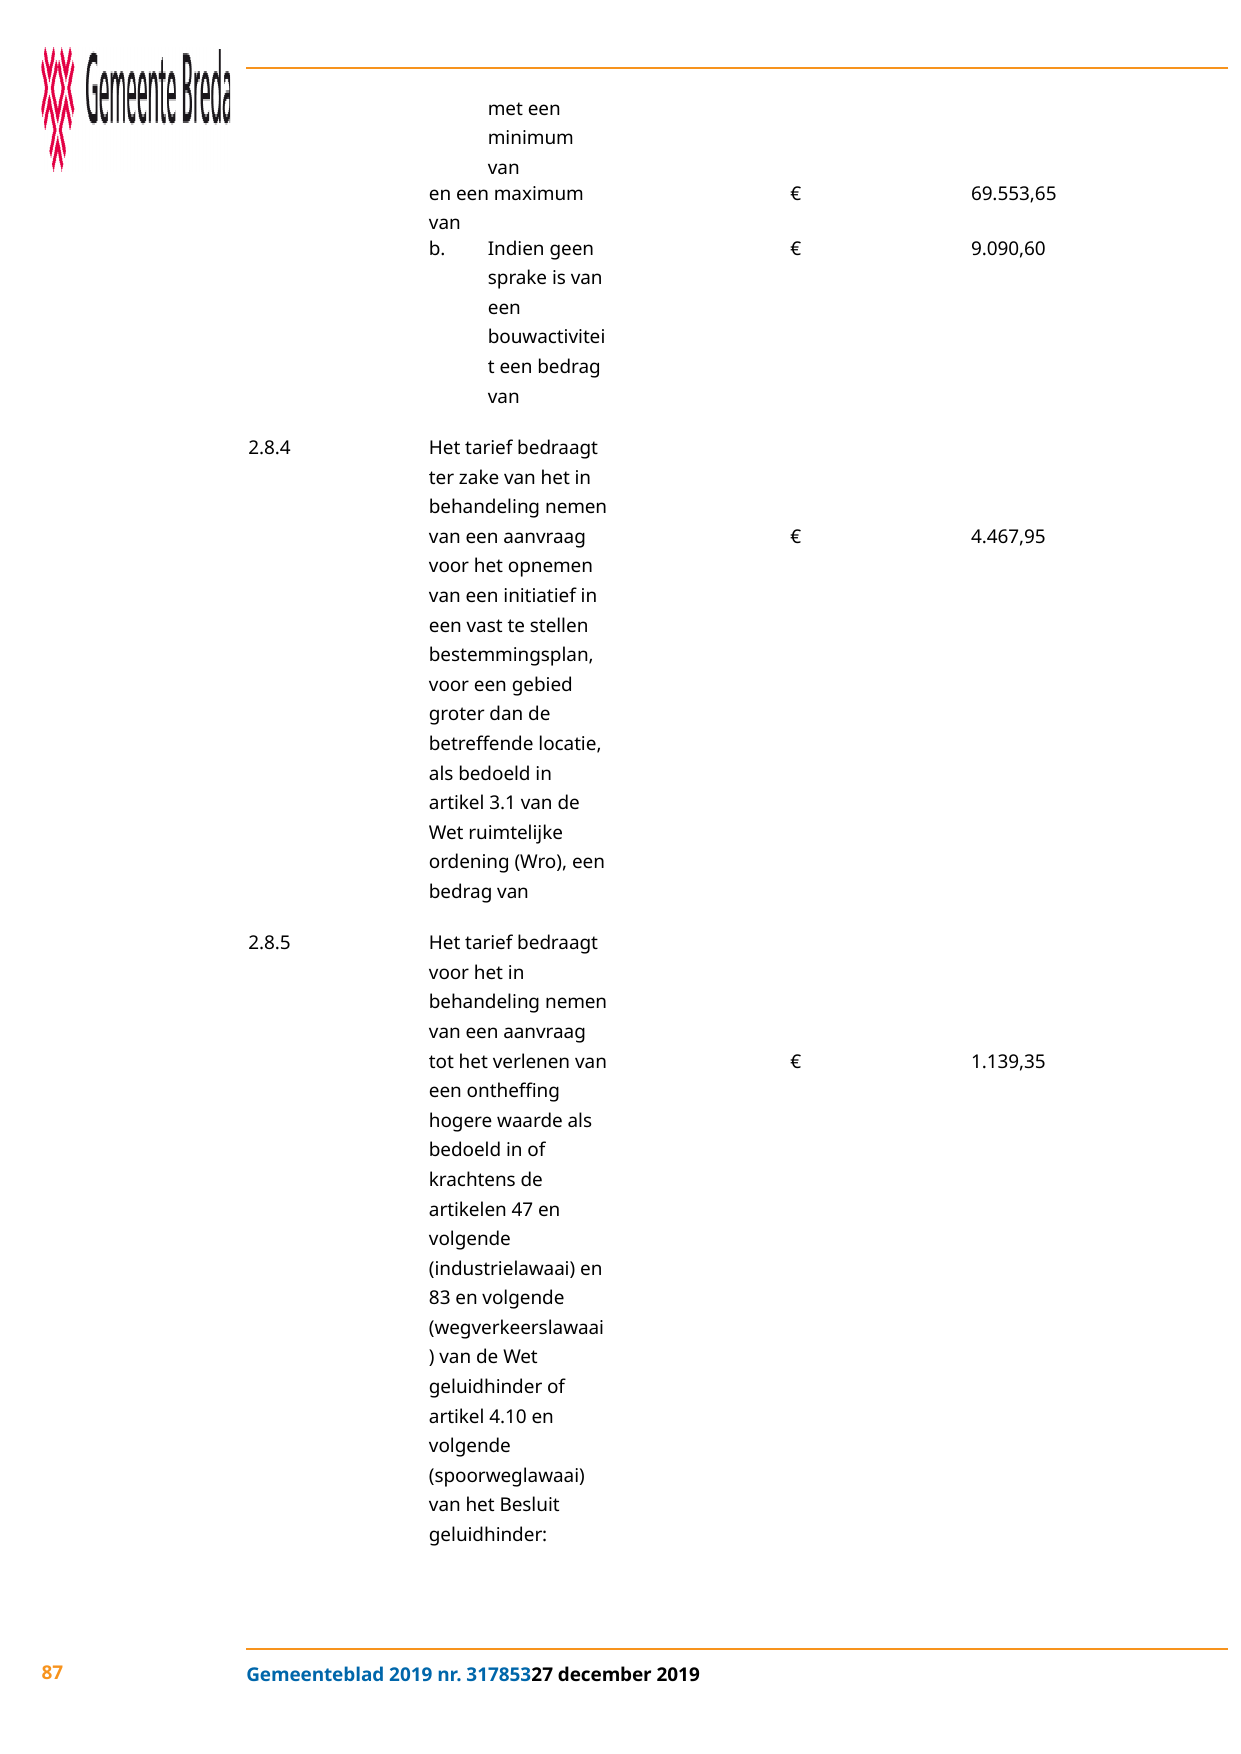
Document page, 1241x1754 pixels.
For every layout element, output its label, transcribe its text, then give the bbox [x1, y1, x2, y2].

table_cell € [790, 180, 971, 235]
table_cell [971, 904, 1152, 929]
table_cell 4.467,95 [971, 434, 1152, 904]
table_cell Het tarief bedraagt voor het in behandeling nemen van een aanvraag tot het verlenen van een ontheffing hogere waarde als bedoeld in of krachtens de artikelen 47 en volgende (industrielawaai) en 83 en volgende (wegverkeerslawaai) van de Wet geluidhinder of artikel 4.10 en volgende (spoorweglawaai) van het Besluit geluidhinder: [429, 930, 609, 1547]
table_cell [609, 95, 790, 180]
table_cell [248, 1547, 429, 1573]
table_cell [971, 409, 1152, 434]
table_cell € [790, 434, 971, 904]
table_cell 2.8.4 [248, 434, 429, 904]
table_cell [971, 95, 1152, 180]
table_cell [429, 904, 609, 929]
table_cell met een minimum van [429, 95, 609, 180]
table_cell € [790, 235, 971, 409]
table_cell 69.553,65 [971, 180, 1152, 235]
table_cell [609, 434, 790, 904]
table_cell [790, 409, 971, 434]
table_cell Indien geen sprake is van een bouwactiviteit een bedrag van [429, 235, 609, 409]
table_cell 9.090,60 [971, 235, 1152, 409]
table_cell [248, 95, 429, 180]
table_cell [248, 180, 429, 235]
table_cell 1.139,35 [971, 930, 1152, 1547]
table_cell [248, 235, 429, 409]
table_cell [429, 1547, 609, 1573]
table_cell [971, 1547, 1152, 1573]
table_cell [609, 1547, 790, 1573]
table_cell [609, 180, 790, 235]
table_cell [609, 930, 790, 1547]
table_cell [248, 409, 429, 434]
table_cell [790, 1547, 971, 1573]
table_cell [609, 409, 790, 434]
table_cell [248, 904, 429, 929]
table_cell en een maximum van [429, 180, 609, 235]
table_cell [790, 904, 971, 929]
picture [41, 47, 231, 172]
table_cell [429, 409, 609, 434]
table_cell € [790, 930, 971, 1547]
table_cell 2.8.5 [248, 930, 429, 1547]
table_cell [790, 95, 971, 180]
table_cell [609, 235, 790, 409]
table_cell Het tarief bedraagt ter zake van het in behandeling nemen van een aanvraag voor het opnemen van een initiatief in een vast te stellen bestemmingsplan, voor een gebied groter dan de betreffende locatie, als bedoeld in artikel 3.1 van de Wet ruimtelijke ordening (Wro), een bedrag van [429, 434, 609, 904]
table_cell [609, 904, 790, 929]
